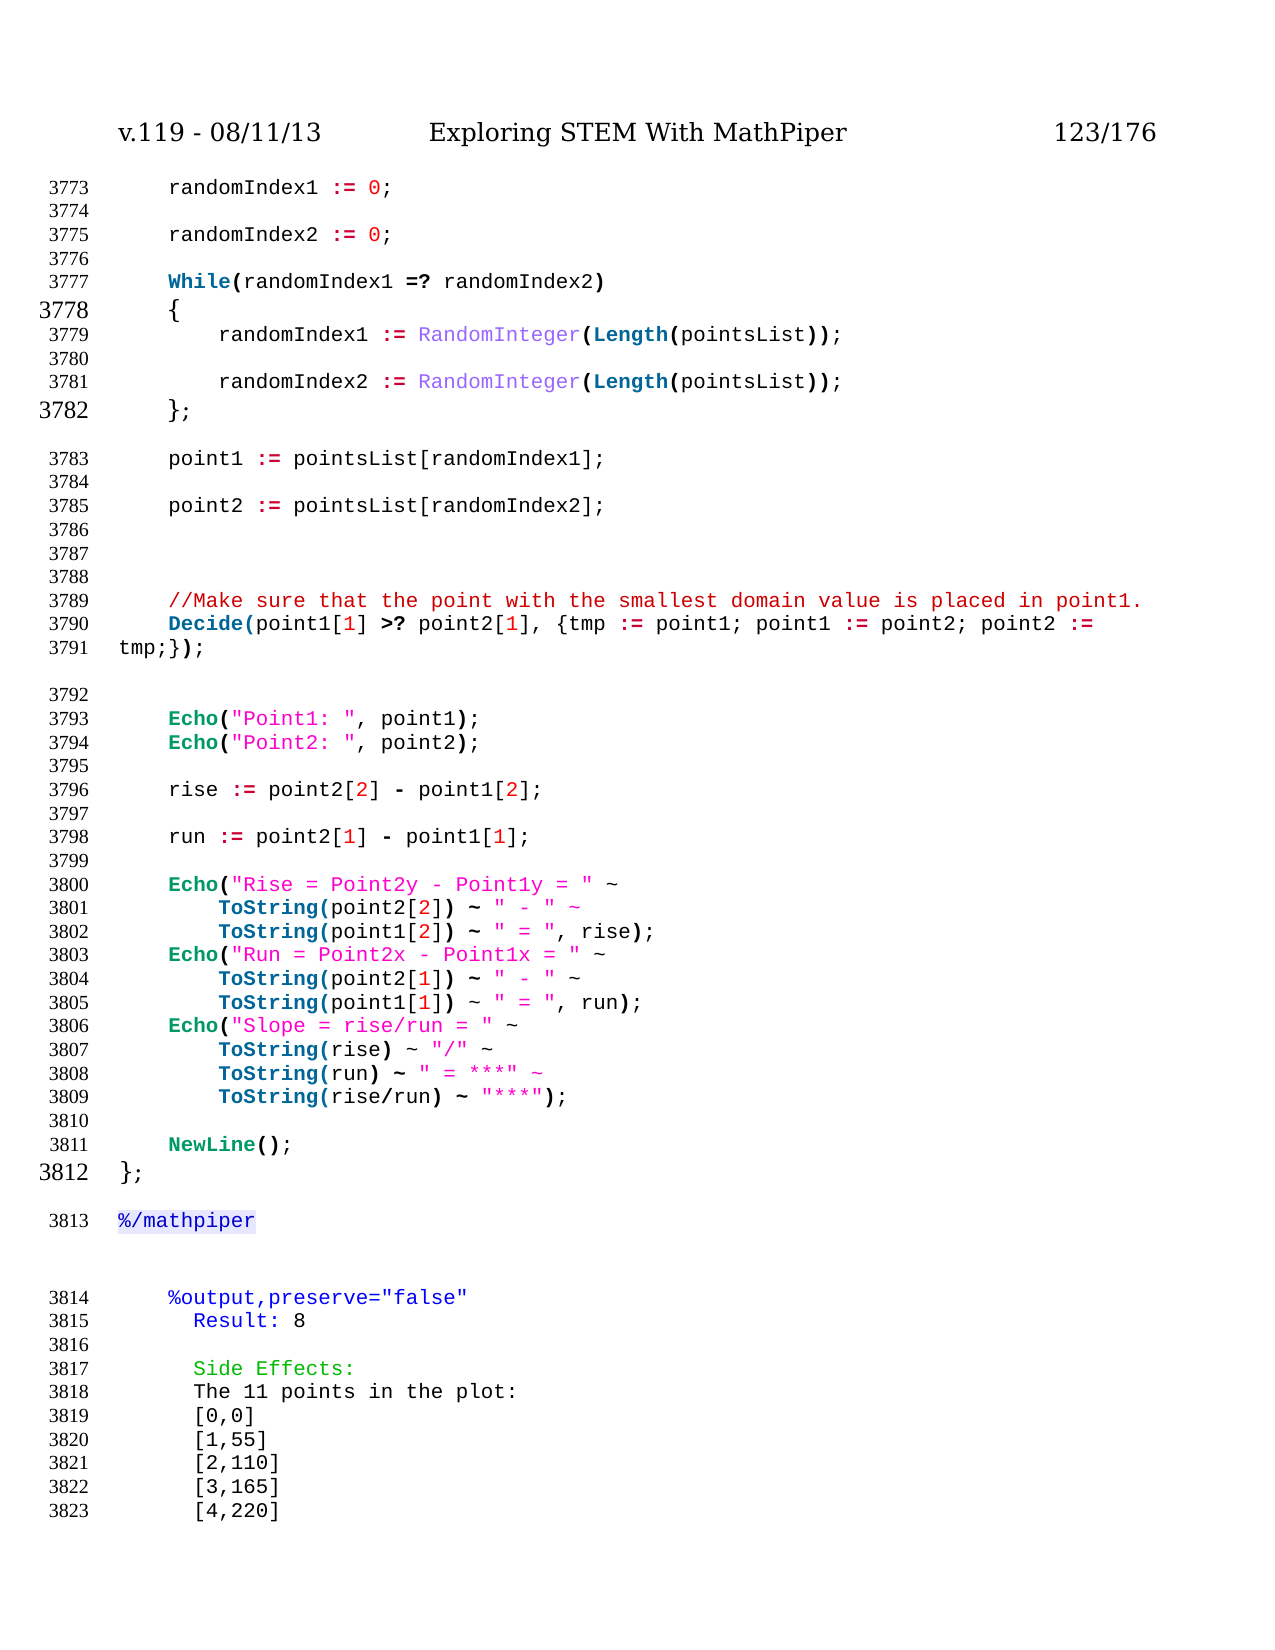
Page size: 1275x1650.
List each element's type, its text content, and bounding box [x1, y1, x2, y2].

text NewLine(); [118, 1134, 1157, 1157]
text %/mathpiper [118, 1210, 1157, 1234]
text { [118, 295, 1157, 324]
text [4,220] [118, 1500, 1157, 1523]
text [0,0] [118, 1405, 1157, 1429]
text rise := point2[2] - point1[2]; [118, 779, 1157, 803]
text randomIndex2 := 0; [118, 224, 1157, 248]
text randomIndex2 := RandomInteger(Length(pointsList)); [118, 371, 1157, 395]
text ToString(run) ~ " = ***" ~ [118, 1063, 1157, 1086]
text Echo("Point2: ", point2); [118, 732, 1157, 755]
text Echo("Point1: ", point1); [118, 708, 1157, 732]
text Result: 8 [118, 1311, 1157, 1334]
text }; [118, 1157, 1157, 1186]
text [3,165] [118, 1476, 1157, 1500]
text run := point2[1] - point1[1]; [118, 826, 1157, 850]
text %output,preserve="false" [118, 1287, 1157, 1311]
text While(randomIndex1 =? randomIndex2) [118, 271, 1157, 295]
text }; [118, 395, 1157, 424]
text ToString(rise) ~ "/" ~ [118, 1039, 1157, 1063]
text Echo("Rise = Point2y - Point1y = " ~ [118, 873, 1157, 897]
text Decide(point1[1] >? point2[1], {tmp := point1; point1 := point2; point2 := tmp;}); [118, 613, 1157, 661]
text Echo("Run = Point2x - Point1x = " ~ [118, 944, 1157, 968]
text ToString(point1[1]) ~ " = ", run); [118, 992, 1157, 1015]
text ToString(point2[2]) ~ " - " ~ [118, 897, 1157, 921]
text //Make sure that the point with the smallest domain value is placed in point1. [118, 590, 1157, 613]
text ToString(rise/run) ~ "***"); [118, 1086, 1157, 1110]
text Side Effects: [118, 1358, 1157, 1381]
text ToString(point1[2]) ~ " = ", rise); [118, 921, 1157, 944]
text randomIndex1 := 0; [118, 177, 1157, 200]
text [1,55] [118, 1429, 1157, 1452]
text point2 := pointsList[randomIndex2]; [118, 495, 1157, 519]
text point1 := pointsList[randomIndex1]; [118, 448, 1157, 472]
text The 11 points in the plot: [118, 1381, 1157, 1405]
text [2,110] [118, 1452, 1157, 1476]
text ToString(point2[1]) ~ " - " ~ [118, 968, 1157, 992]
text Echo("Slope = rise/run = " ~ [118, 1015, 1157, 1039]
text randomIndex1 := RandomInteger(Length(pointsList)); [118, 324, 1157, 348]
